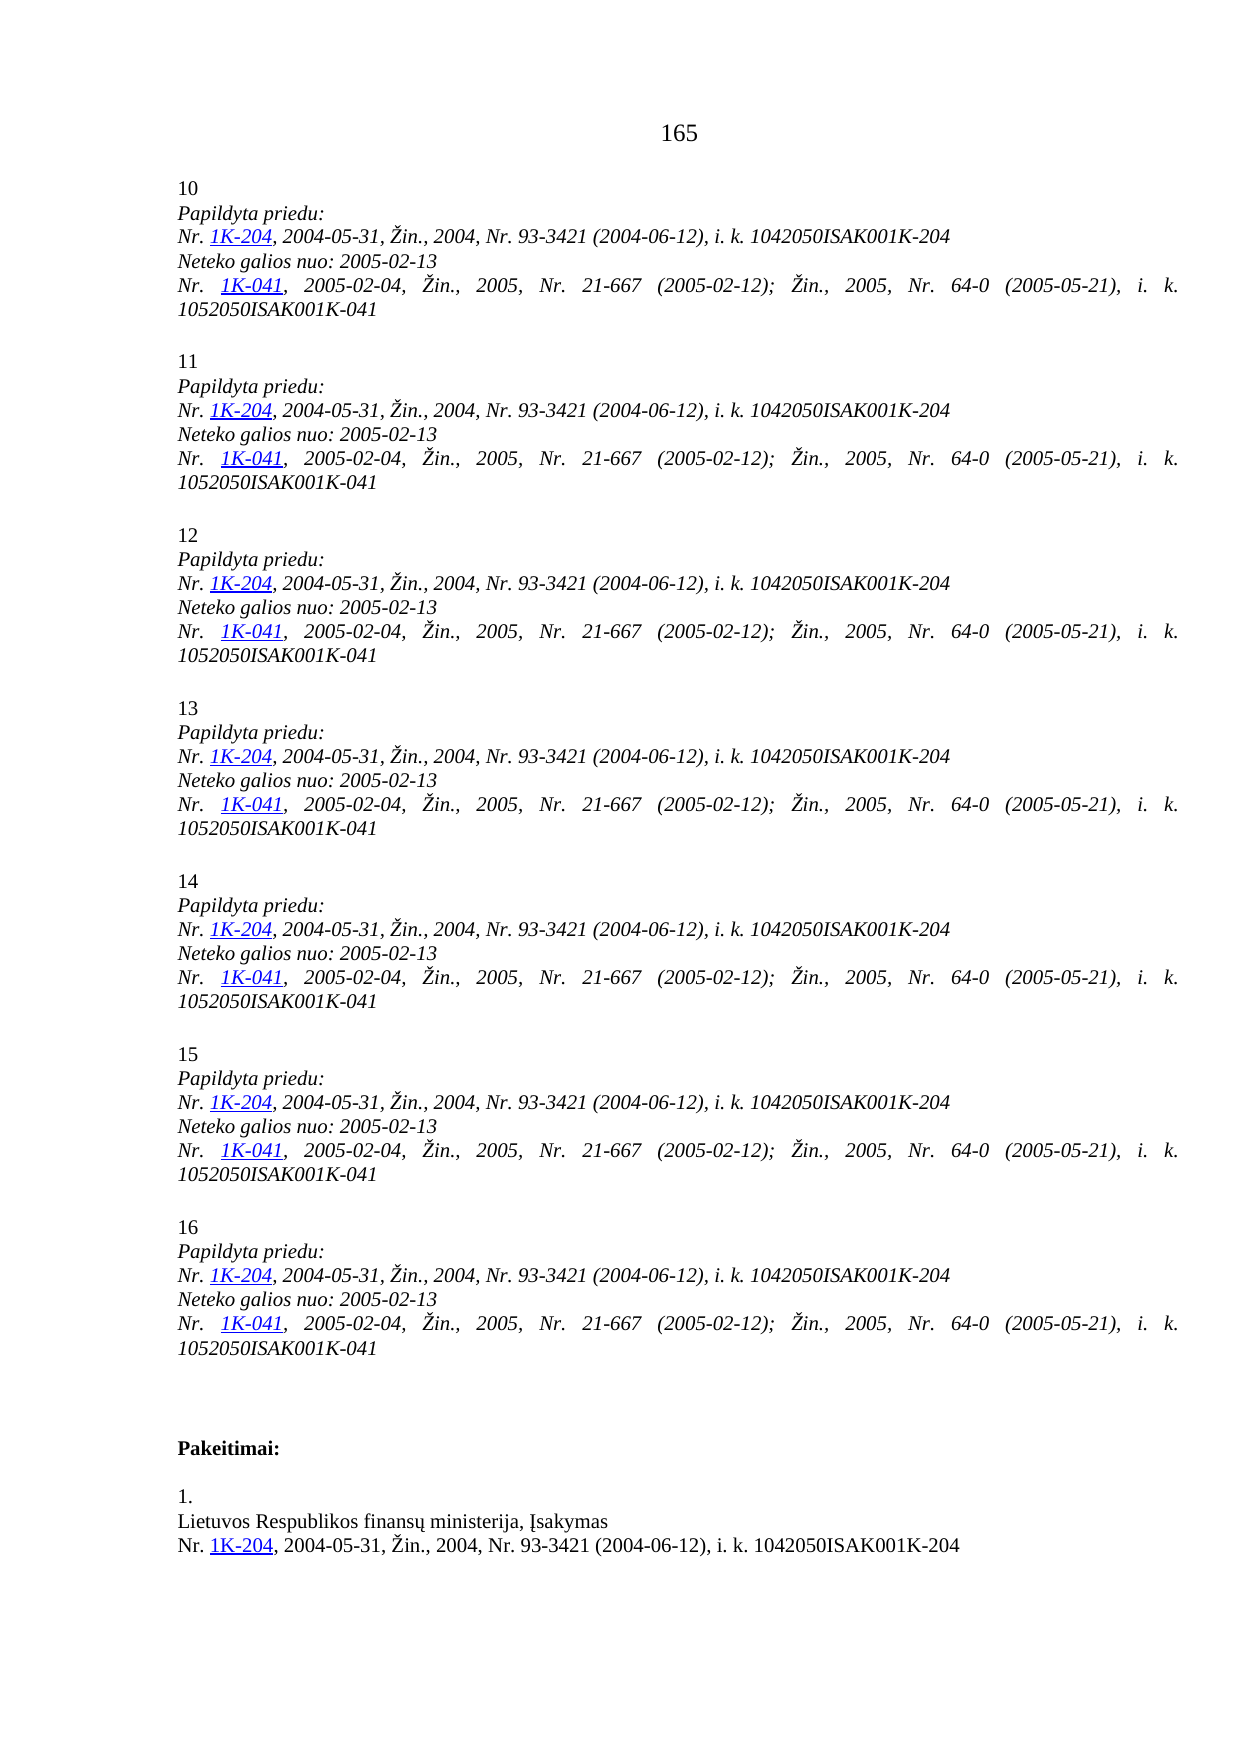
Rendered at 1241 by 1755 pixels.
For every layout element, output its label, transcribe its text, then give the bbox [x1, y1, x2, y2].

text 16 [177, 1215, 1181, 1239]
text 15 [177, 1042, 1181, 1066]
text Papildyta priedu: [177, 893, 1181, 917]
text Neteko galios nuo: 2005-02-13 [177, 941, 1181, 965]
text Nr. 1K-204, 2004-05-31, Žin., 2004, Nr. 93-3421 (2004-06-12), i. k. 1042050ISAK001K-204 [177, 1263, 1181, 1287]
text Nr. 1K-041, 2005-02-04, Žin., 2005, Nr. 21-667 (2005-02-12); Žin., 2005, Nr. 64-0 (2005-05-21), i. k. 1052050ISAK001K-041 [177, 619, 1181, 667]
text 1. [177, 1484, 1181, 1508]
text Nr. 1K-204, 2004-05-31, Žin., 2004, Nr. 93-3421 (2004-06-12), i. k. 1042050ISAK001K-204 [177, 744, 1181, 768]
text Neteko galios nuo: 2005-02-13 [177, 422, 1181, 446]
text Nr. 1K-041, 2005-02-04, Žin., 2005, Nr. 21-667 (2005-02-12); Žin., 2005, Nr. 64-0 (2005-05-21), i. k. 1052050ISAK001K-041 [177, 273, 1181, 321]
text Papildyta priedu: [177, 547, 1181, 571]
text Nr. 1K-204, 2004-05-31, Žin., 2004, Nr. 93-3421 (2004-06-12), i. k. 1042050ISAK001K-204 [177, 1090, 1181, 1114]
text Papildyta priedu: [177, 1239, 1181, 1263]
text Neteko galios nuo: 2005-02-13 [177, 1287, 1181, 1311]
text Nr. 1K-204, 2004-05-31, Žin., 2004, Nr. 93-3421 (2004-06-12), i. k. 1042050ISAK001K-204 [177, 224, 1181, 248]
text 11 [177, 349, 1181, 373]
text Papildyta priedu: [177, 720, 1181, 744]
text Papildyta priedu: [177, 1066, 1181, 1090]
text Nr. 1K-204, 2004-05-31, Žin., 2004, Nr. 93-3421 (2004-06-12), i. k. 1042050ISAK001K-204 [177, 1533, 1181, 1557]
text Papildyta priedu: [177, 200, 1181, 224]
text Nr. 1K-204, 2004-05-31, Žin., 2004, Nr. 93-3421 (2004-06-12), i. k. 1042050ISAK001K-204 [177, 571, 1181, 595]
text Nr. 1K-041, 2005-02-04, Žin., 2005, Nr. 21-667 (2005-02-12); Žin., 2005, Nr. 64-0 (2005-05-21), i. k. 1052050ISAK001K-041 [177, 1138, 1181, 1186]
text 10 [177, 176, 1181, 200]
text Nr. 1K-041, 2005-02-04, Žin., 2005, Nr. 21-667 (2005-02-12); Žin., 2005, Nr. 64-0 (2005-05-21), i. k. 1052050ISAK001K-041 [177, 792, 1181, 840]
text Neteko galios nuo: 2005-02-13 [177, 248, 1181, 273]
text 13 [177, 696, 1181, 720]
text Pakeitimai: [177, 1436, 1181, 1460]
text Neteko galios nuo: 2005-02-13 [177, 1114, 1181, 1138]
text Neteko galios nuo: 2005-02-13 [177, 768, 1181, 792]
text 12 [177, 523, 1181, 547]
text Lietuvos Respublikos finansų ministerija, Įsakymas [177, 1508, 1181, 1533]
text Nr. 1K-041, 2005-02-04, Žin., 2005, Nr. 21-667 (2005-02-12); Žin., 2005, Nr. 64-0 (2005-05-21), i. k. 1052050ISAK001K-041 [177, 1311, 1181, 1359]
text 14 [177, 869, 1181, 893]
text Neteko galios nuo: 2005-02-13 [177, 595, 1181, 619]
text Nr. 1K-041, 2005-02-04, Žin., 2005, Nr. 21-667 (2005-02-12); Žin., 2005, Nr. 64-0 (2005-05-21), i. k. 1052050ISAK001K-041 [177, 446, 1181, 494]
text Papildyta priedu: [177, 373, 1181, 398]
text Nr. 1K-041, 2005-02-04, Žin., 2005, Nr. 21-667 (2005-02-12); Žin., 2005, Nr. 64-0 (2005-05-21), i. k. 1052050ISAK001K-041 [177, 965, 1181, 1013]
text Nr. 1K-204, 2004-05-31, Žin., 2004, Nr. 93-3421 (2004-06-12), i. k. 1042050ISAK001K-204 [177, 917, 1181, 941]
text Nr. 1K-204, 2004-05-31, Žin., 2004, Nr. 93-3421 (2004-06-12), i. k. 1042050ISAK001K-204 [177, 398, 1181, 422]
